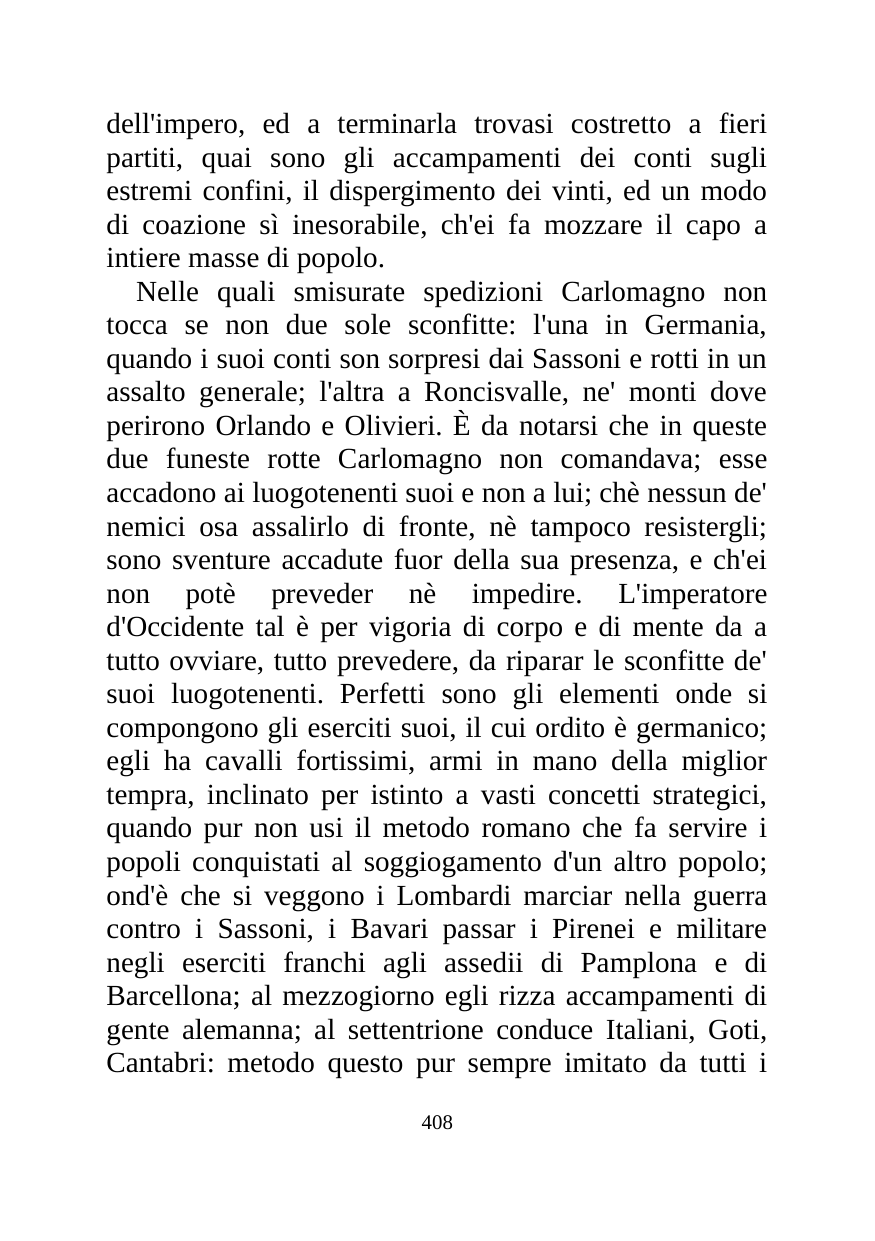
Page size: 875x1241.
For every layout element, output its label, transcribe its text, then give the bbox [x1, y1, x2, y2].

text dell'impero, ed a terminarla trovasi costretto a fieri partiti, quai sono gli accampamenti dei conti sugli estremi confini, il dispergimento dei vinti, ed un modo di coazione sì inesorabile, ch'ei fa mozzare il capo a intiere masse di popolo. [106, 106, 768, 274]
text Nelle quali smisurate spedizioni Carlomagno non tocca se non due sole sconfitte: l'una in Germania, quando i suoi conti son sorpresi dai Sassoni e rotti in un assalto generale; l'altra a Roncisvalle, ne' monti dove perirono Orlando e Olivieri. È da notarsi che in queste due funeste rotte Carlomagno non comandava; esse accadono ai luogotenenti suoi e non a lui; chè nessun de' nemici osa assalirlo di fronte, nè tampoco resistergli; sono sventure accadute fuor della sua presenza, e ch'ei non potè preveder nè impedire. L'imperatore d'Occidente tal è per vigoria di corpo e di mente da a tutto ovviare, tutto prevedere, da riparar le sconfitte de' suoi luogotenenti. Perfetti sono gli elementi onde si compongono gli eserciti suoi, il cui ordito è germanico; egli ha cavalli fortissimi, armi in mano della miglior tempra, inclinato per istinto a vasti concetti strategici, quando pur non usi il metodo romano che fa servire i popoli conquistati al soggiogamento d'un altro popolo; ond'è che si veggono i Lombardi marciar nella guerra contro i Sassoni, i Bavari passar i Pirenei e militare negli eserciti franchi agli assedii di Pamplona e di Barcellona; al mezzogiorno egli rizza accampamenti di gente alemanna; al settentrione conduce Italiani, Goti, Cantabri: metodo questo pur sempre imitato da tutti i [106, 274, 768, 1079]
